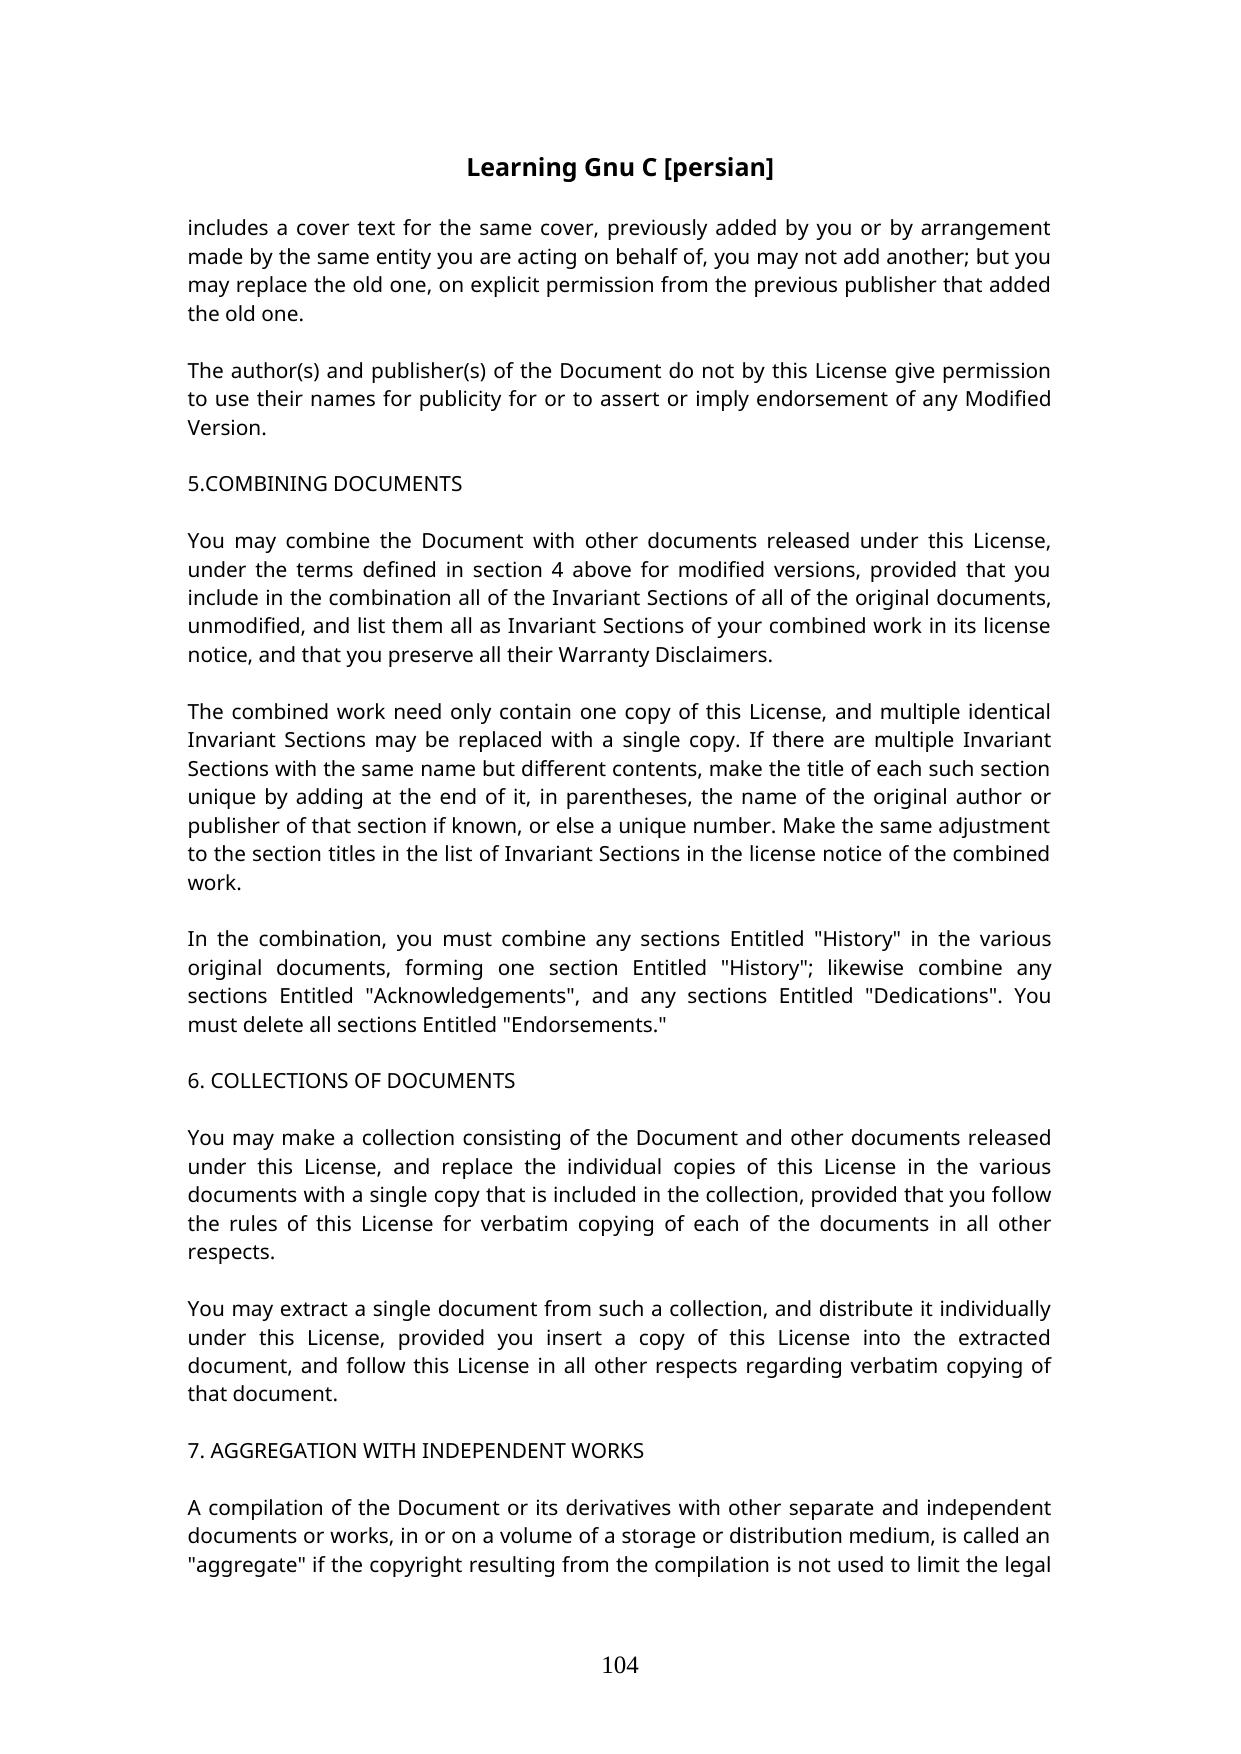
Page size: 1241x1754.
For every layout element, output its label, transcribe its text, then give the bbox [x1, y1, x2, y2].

text includes a cover text for the same cover, previously added by you or by arrangement made by the same entity you are acting on behalf of, you may not add another; but you may replace the old one, on explicit permission from the previous publisher that added the old one. [187, 213, 1053, 327]
text In the combination, you must combine any sections Entitled "History" in the various original documents, forming one section Entitled "History"; likewise combine any sections Entitled "Acknowledgements", and any sections Entitled "Dedications". You must delete all sections Entitled "Endorsements." [187, 924, 1053, 1038]
text The author(s) and publisher(s) of the Document do not by this License give permission to use their names for publicity for or to assert or imply endorsement of any Modified Version. [187, 356, 1053, 441]
text The combined work need only contain one copy of this License, and multiple identical Invariant Sections may be replaced with a single copy. If there are multiple Invariant Sections with the same name but different contents, make the title of each such section unique by adding at the end of it, in parentheses, the name of the original author or publisher of that section if known, or else a unique number. Make the same adjustment to the section titles in the list of Invariant Sections in the license notice of the combined work. [187, 697, 1053, 896]
text A compilation of the Document or its derivatives with other separate and independent documents or works, in or on a volume of a storage or distribution medium, is called an "aggregate" if the copyright resulting from the compilation is not used to limit the legal [187, 1493, 1053, 1578]
text 5.COMBINING DOCUMENTS [187, 469, 1053, 498]
text 7. AGGREGATION WITH INDEPENDENT WORKS [187, 1436, 1053, 1465]
text You may combine the Document with other documents released under this License, under the terms defined in section 4 above for modified versions, provided that you include in the combination all of the Invariant Sections of all of the original documents, unmodified, and list them all as Invariant Sections of your combined work in its license notice, and that you preserve all their Warranty Disclaimers. [187, 526, 1053, 668]
text 6. COLLECTIONS OF DOCUMENTS [187, 1067, 1053, 1095]
text You may extract a single document from such a collection, and distribute it individually under this License, provided you insert a copy of this License into the extracted document, and follow this License in all other respects regarding verbatim copying of that document. [187, 1294, 1053, 1408]
text You may make a collection consisting of the Document and other documents released under this License, and replace the individual copies of this License in the various documents with a single copy that is included in the collection, provided that you follow the rules of this License for verbatim copying of each of the documents in all other respects. [187, 1123, 1053, 1266]
